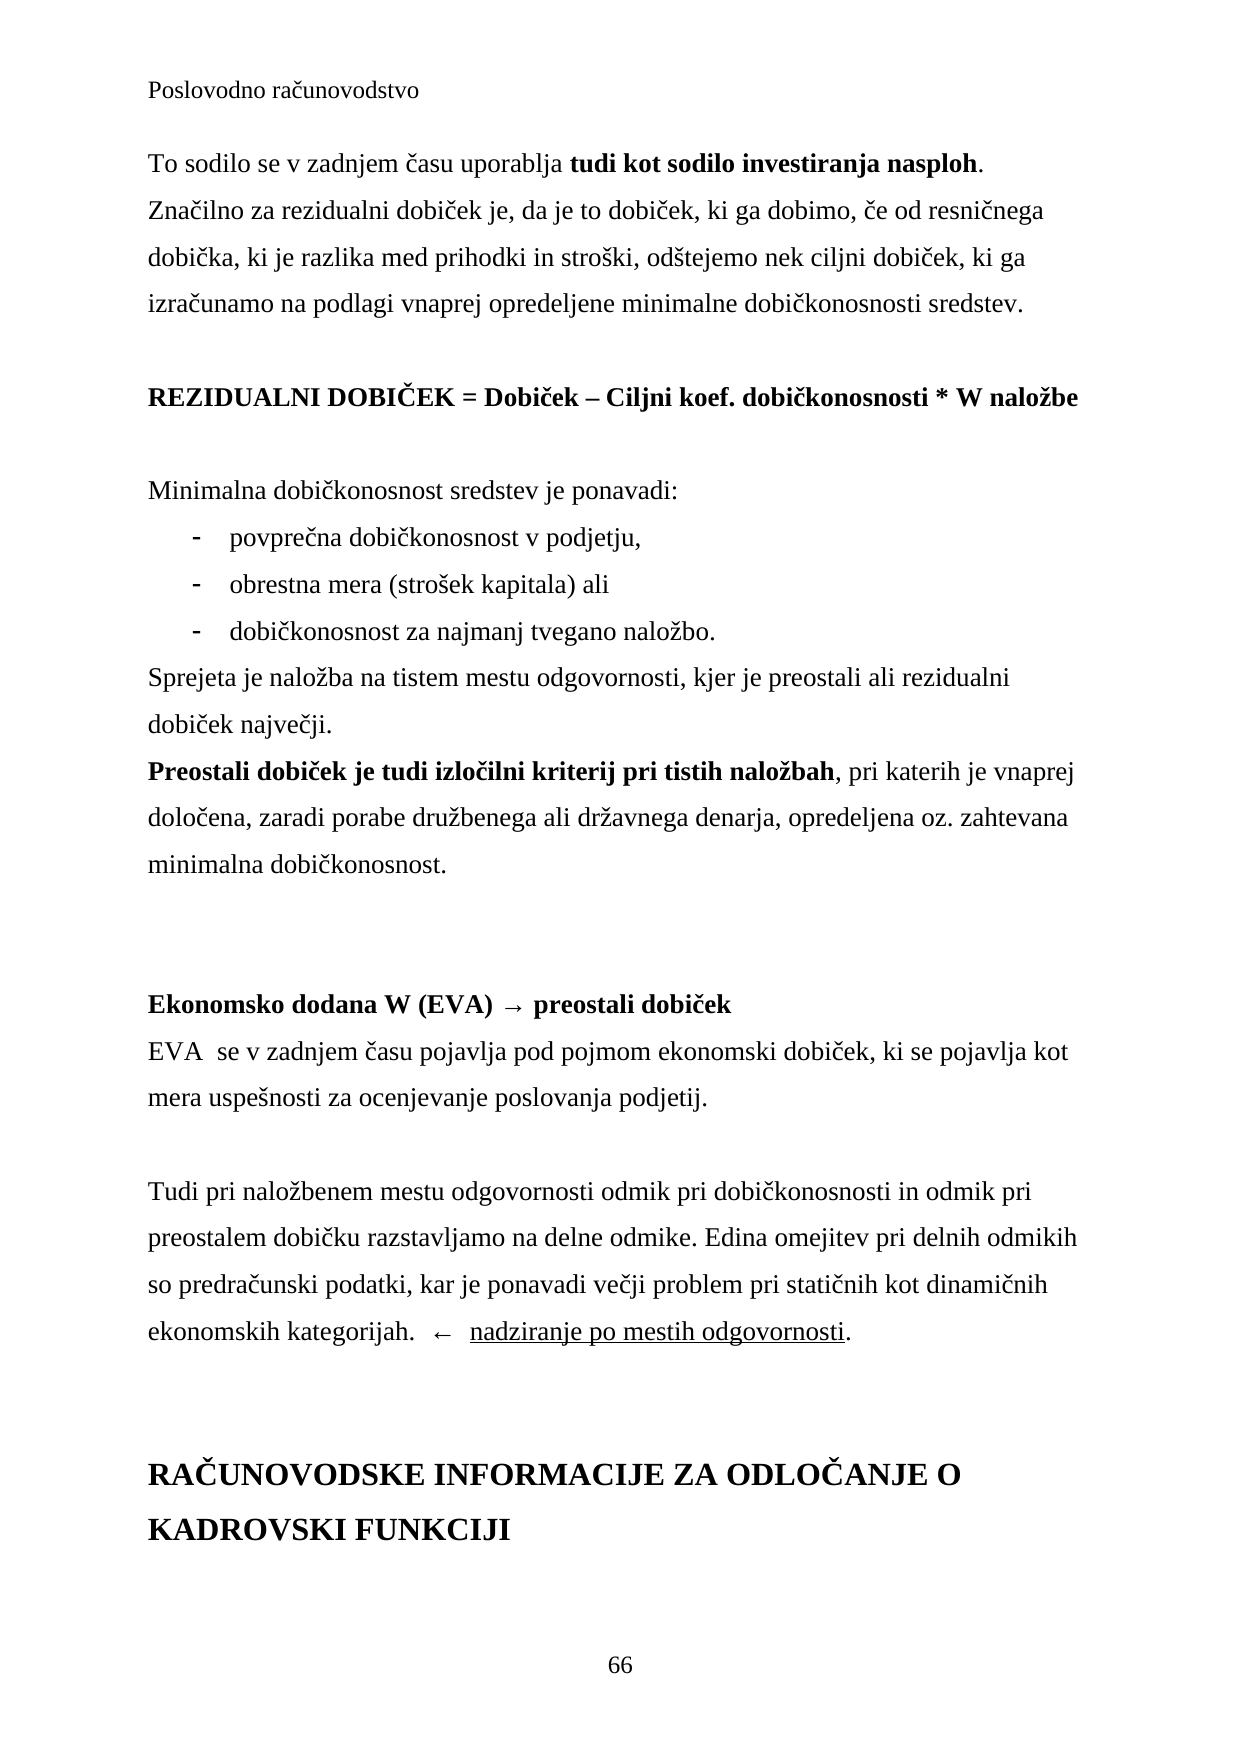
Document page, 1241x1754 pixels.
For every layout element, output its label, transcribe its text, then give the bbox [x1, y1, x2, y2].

text RAČUNOVODSKE INFORMACIJE ZA ODLOČANJE O KADROVSKI FUNKCIJI [148, 1455, 1093, 1548]
text Minimalna dobičkonosnost sredstev je ponavadi: [148, 474, 1093, 505]
list povprečna dobičkonosnost v podjetju, [192, 521, 1093, 552]
text To sodilo se v zadnjem času uporablja tudi kot sodilo investiranja nasploh. [148, 148, 1093, 179]
list dobičkonosnost za najmanj tvegano naložbo. [192, 615, 1093, 646]
text REZIDUALNI DOBIČEK = Dobiček – Ciljni koef. dobičkonosnosti * W naložbe [148, 381, 1093, 412]
text Ekonomsko dodana W (EVA) → preostali dobiček [148, 988, 1093, 1019]
text Značilno za rezidualni dobiček je, da je to dobiček, ki ga dobimo, če od resničnega dobička, ki je razlika med prihodki in stroški, odštejemo nek ciljni dobiček, ki ga izračunamo na podlagi vnaprej opredeljene minimalne dobičkonosnosti sredstev. [148, 194, 1093, 319]
text Tudi pri naložbenem mestu odgovornosti odmik pri dobičkonosnosti in odmik pri preostalem dobičku razstavljamo na delne odmike. Edina omejitev pri delnih odmikih so predračunski podatki, kar je ponavadi večji problem pri statičnih kot dinamičnih ekonomskih kategorijah. ← nadziranje po mestih odgovornosti. [148, 1175, 1093, 1346]
text Sprejeta je naložba na tistem mestu odgovornosti, kjer je preostali ali rezidualni dobiček največji. [148, 662, 1093, 739]
text Preostali dobiček je tudi izločilni kriterij pri tistih naložbah, pri katerih je vnaprej določena, zaradi porabe družbenega ali državnega denarja, opredeljena oz. zahtevana minimalna dobičkonosnost. [148, 755, 1093, 879]
text EVA se v zadnjem času pojavlja pod pojmom ekonomski dobiček, ki se pojavlja kot mera uspešnosti za ocenjevanje poslovanja podjetij. [148, 1035, 1093, 1113]
list obrestna mera (strošek kapitala) ali [192, 568, 1093, 599]
